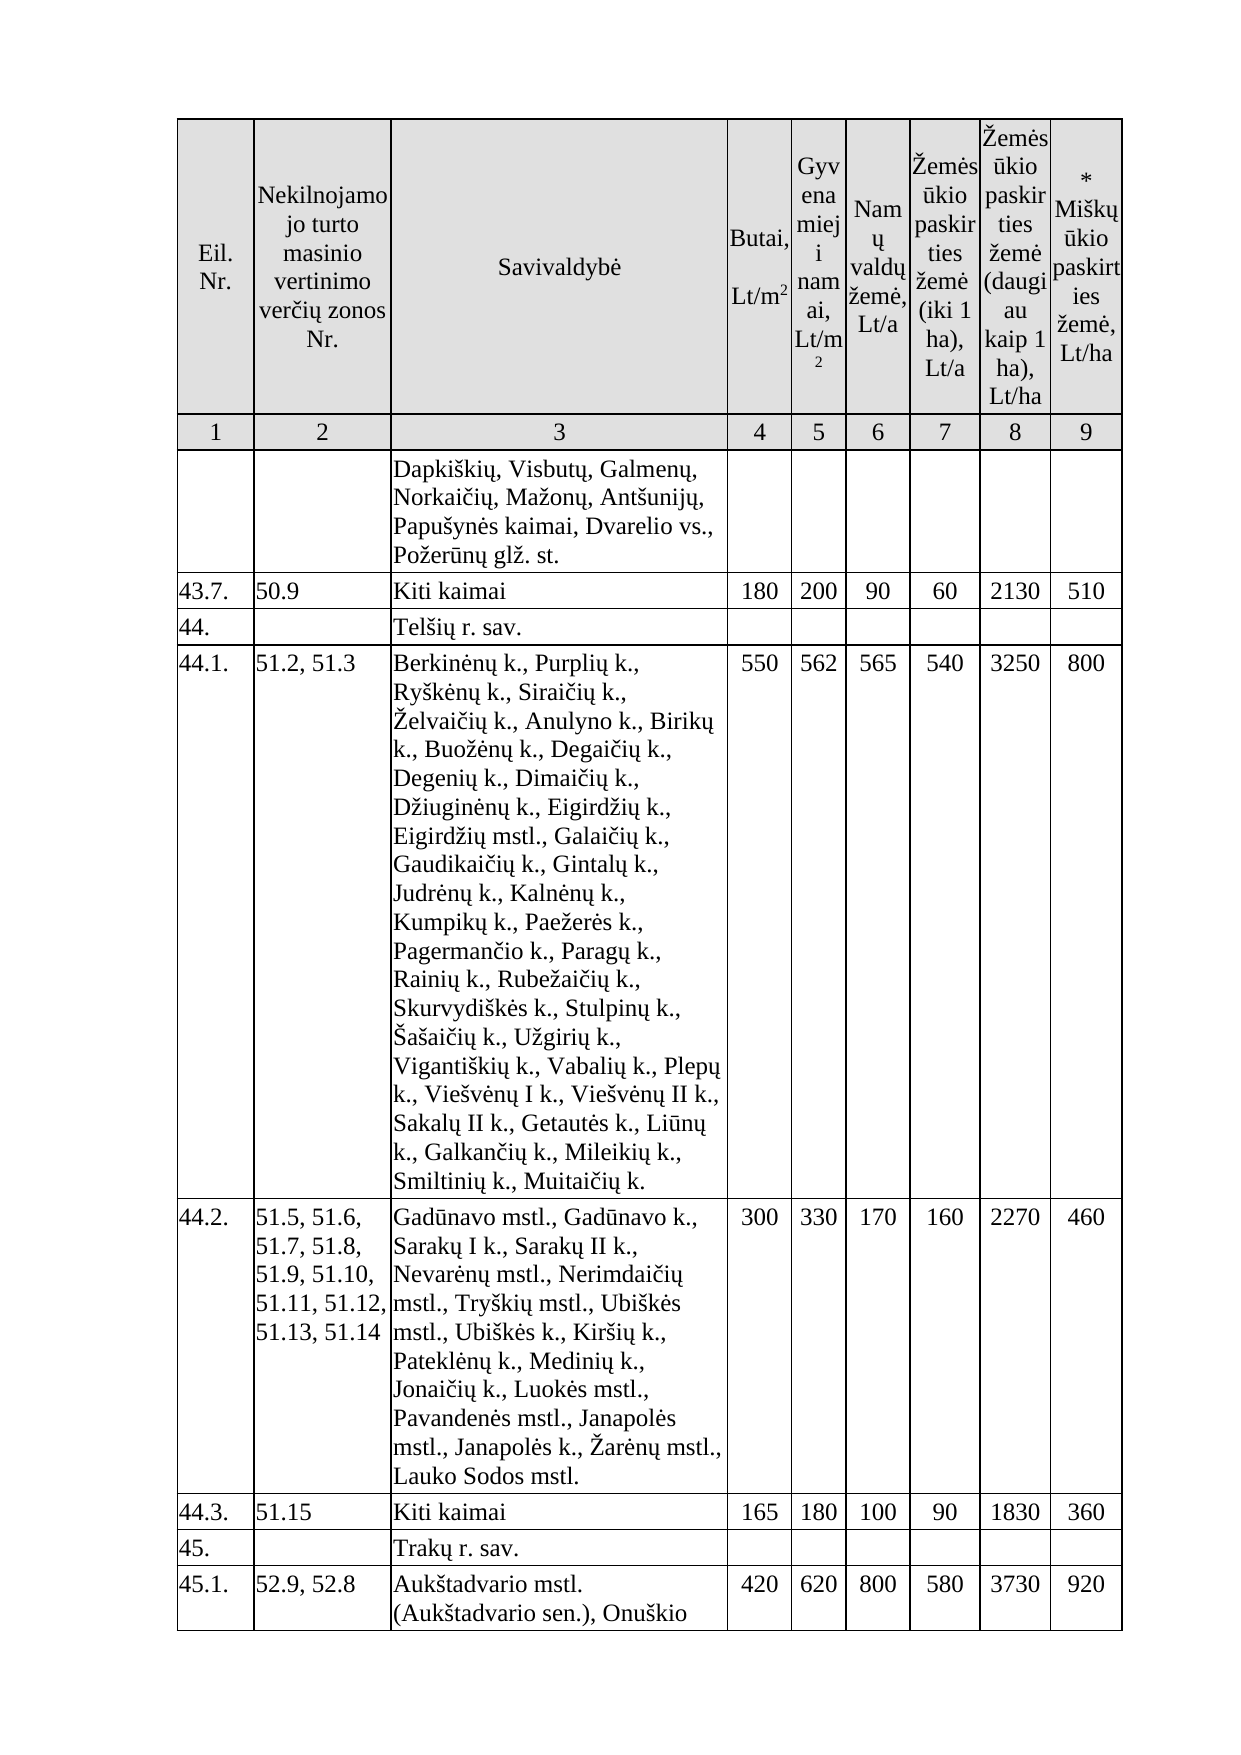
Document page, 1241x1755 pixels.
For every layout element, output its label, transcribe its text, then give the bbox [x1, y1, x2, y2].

table_cell 90 [847, 573, 909, 608]
table_cell 90 [911, 1494, 979, 1528]
table_header Gyvenamieji namai, Lt/m2 [792, 120, 845, 413]
table_cell 580 [911, 1566, 979, 1629]
table_cell 330 [792, 1199, 845, 1492]
table_cell 2 [255, 415, 390, 449]
table_cell Gadūnavo mstl., Gadūnavo k., Sarakų I k., Sarakų II k., Nevarėnų mstl., Nerimdaičių mstl., Tryškių mstl., Ubiškės mstl., Ubiškės k., Kiršių k., Pateklėnų k., Medinių k., Jonaičių k., Luokės mstl., Pavandenės mstl., Janapolės mstl., Janapolės k., Žarėnų mstl., Lauko Sodos mstl. [392, 1199, 727, 1492]
table_header Žemės ūkio paskirties žemė (iki 1 ha), Lt/a [911, 120, 979, 413]
table_cell 60 [911, 573, 979, 608]
table_cell [847, 1530, 909, 1565]
table_header Namų valdų žemė, Lt/a [847, 120, 909, 413]
table_cell 300 [728, 1199, 791, 1492]
table_cell 5 [792, 415, 845, 449]
table_cell 2130 [981, 573, 1050, 608]
table_cell 45.1. [178, 1566, 253, 1629]
table_cell 180 [728, 573, 791, 608]
table_cell 52.9, 52.8 [255, 1566, 390, 1629]
table_cell [1051, 1530, 1121, 1565]
table_cell 180 [792, 1494, 845, 1528]
table_header Žemės ūkio paskirties žemė (daugiau kaip 1 ha), Lt/ha [981, 120, 1050, 413]
table_cell [1051, 609, 1121, 644]
table_cell 3250 [981, 646, 1050, 1197]
table_cell 7 [911, 415, 979, 449]
table_cell 44.1. [178, 646, 253, 1197]
table_cell 920 [1051, 1566, 1121, 1629]
table_cell 565 [847, 646, 909, 1197]
table_cell [255, 609, 390, 644]
table_cell 562 [792, 646, 845, 1197]
table_cell [792, 609, 845, 644]
table_cell [728, 1530, 791, 1565]
table_cell [1051, 451, 1121, 572]
table_cell 43.7. [178, 573, 253, 608]
table_cell 9 [1051, 415, 1121, 449]
table_cell Dapkiškių, Visbutų, Galmenų, Norkaičių, Mažonų, Antšunijų, Papušynės kaimai, Dvarelio vs., Požerūnų glž. st. [392, 451, 727, 572]
table_cell 2270 [981, 1199, 1050, 1492]
table_cell [847, 609, 909, 644]
table_cell 8 [981, 415, 1050, 449]
table_cell 51.15 [255, 1494, 390, 1528]
table_cell 100 [847, 1494, 909, 1528]
table_cell 360 [1051, 1494, 1121, 1528]
table_cell 540 [911, 646, 979, 1197]
table_cell 460 [1051, 1199, 1121, 1492]
table_cell 6 [847, 415, 909, 449]
table_cell 51.5, 51.6, 51.7, 51.8, 51.9, 51.10, 51.11, 51.12, 51.13, 51.14 [255, 1199, 390, 1492]
table_cell [911, 451, 979, 572]
table_cell 800 [1051, 646, 1121, 1197]
table_cell Berkinėnų k., Purplių k., Ryškėnų k., Siraičių k., Želvaičių k., Anulyno k., Birikų k., Buožėnų k., Degaičių k., Degenių k., Dimaičių k., Džiuginėnų k., Eigirdžių k., Eigirdžių mstl., Galaičių k., Gaudikaičių k., Gintalų k., Judrėnų k., Kalnėnų k., Kumpikų k., Paežerės k., Pagermančio k., Paragų k., Rainių k., Rubežaičių k., Skurvydiškės k., Stulpinų k., Šašaičių k., Užgirių k., Vigantiškių k., Vabalių k., Plepų k., Viešvėnų I k., Viešvėnų II k., Sakalų II k., Getautės k., Liūnų k., Galkančių k., Mileikių k., Smiltinių k., Muitaičių k. [392, 646, 727, 1197]
table_cell 800 [847, 1566, 909, 1629]
table_cell 3730 [981, 1566, 1050, 1629]
table_cell Trakų r. sav. [392, 1530, 727, 1565]
table_cell [981, 1530, 1050, 1565]
table_header Nekilnojamojo turto masinio vertinimo verčių zonos Nr. [255, 120, 390, 413]
table_cell [981, 451, 1050, 572]
table_cell 4 [728, 415, 791, 449]
table_cell [792, 451, 845, 572]
table_cell [911, 1530, 979, 1565]
table_cell [911, 609, 979, 644]
table_cell Kiti kaimai [392, 573, 727, 608]
table_cell 170 [847, 1199, 909, 1492]
table_cell [178, 451, 253, 572]
table_cell 51.2, 51.3 [255, 646, 390, 1197]
table_header Butai, Lt/m2 [728, 120, 791, 413]
table_cell 1830 [981, 1494, 1050, 1528]
table_cell 44. [178, 609, 253, 644]
table_cell 1 [178, 415, 253, 449]
table_cell 550 [728, 646, 791, 1197]
table_cell 620 [792, 1566, 845, 1629]
table_cell 200 [792, 573, 845, 608]
table_cell 3 [392, 415, 727, 449]
table_cell [728, 451, 791, 572]
table_cell 45. [178, 1530, 253, 1565]
table_header Eil. Nr. [178, 120, 253, 413]
table_header Savivaldybė [392, 120, 727, 413]
table_cell 44.3. [178, 1494, 253, 1528]
table_cell [981, 609, 1050, 644]
table_cell 165 [728, 1494, 791, 1528]
table_cell [255, 1530, 390, 1565]
table_cell 510 [1051, 573, 1121, 608]
table_cell Aukštadvario mstl. (Aukštadvario sen.), Onuškio [392, 1566, 727, 1629]
table_cell [847, 451, 909, 572]
table_header * Miškų ūkio paskirties žemė, Lt/ha [1051, 120, 1121, 413]
table_cell 160 [911, 1199, 979, 1492]
table_cell 50.9 [255, 573, 390, 608]
table_cell [728, 609, 791, 644]
table_cell 420 [728, 1566, 791, 1629]
table_cell Telšių r. sav. [392, 609, 727, 644]
table_cell Kiti kaimai [392, 1494, 727, 1528]
table_cell [792, 1530, 845, 1565]
table_cell [255, 451, 390, 572]
table_cell 44.2. [178, 1199, 253, 1492]
